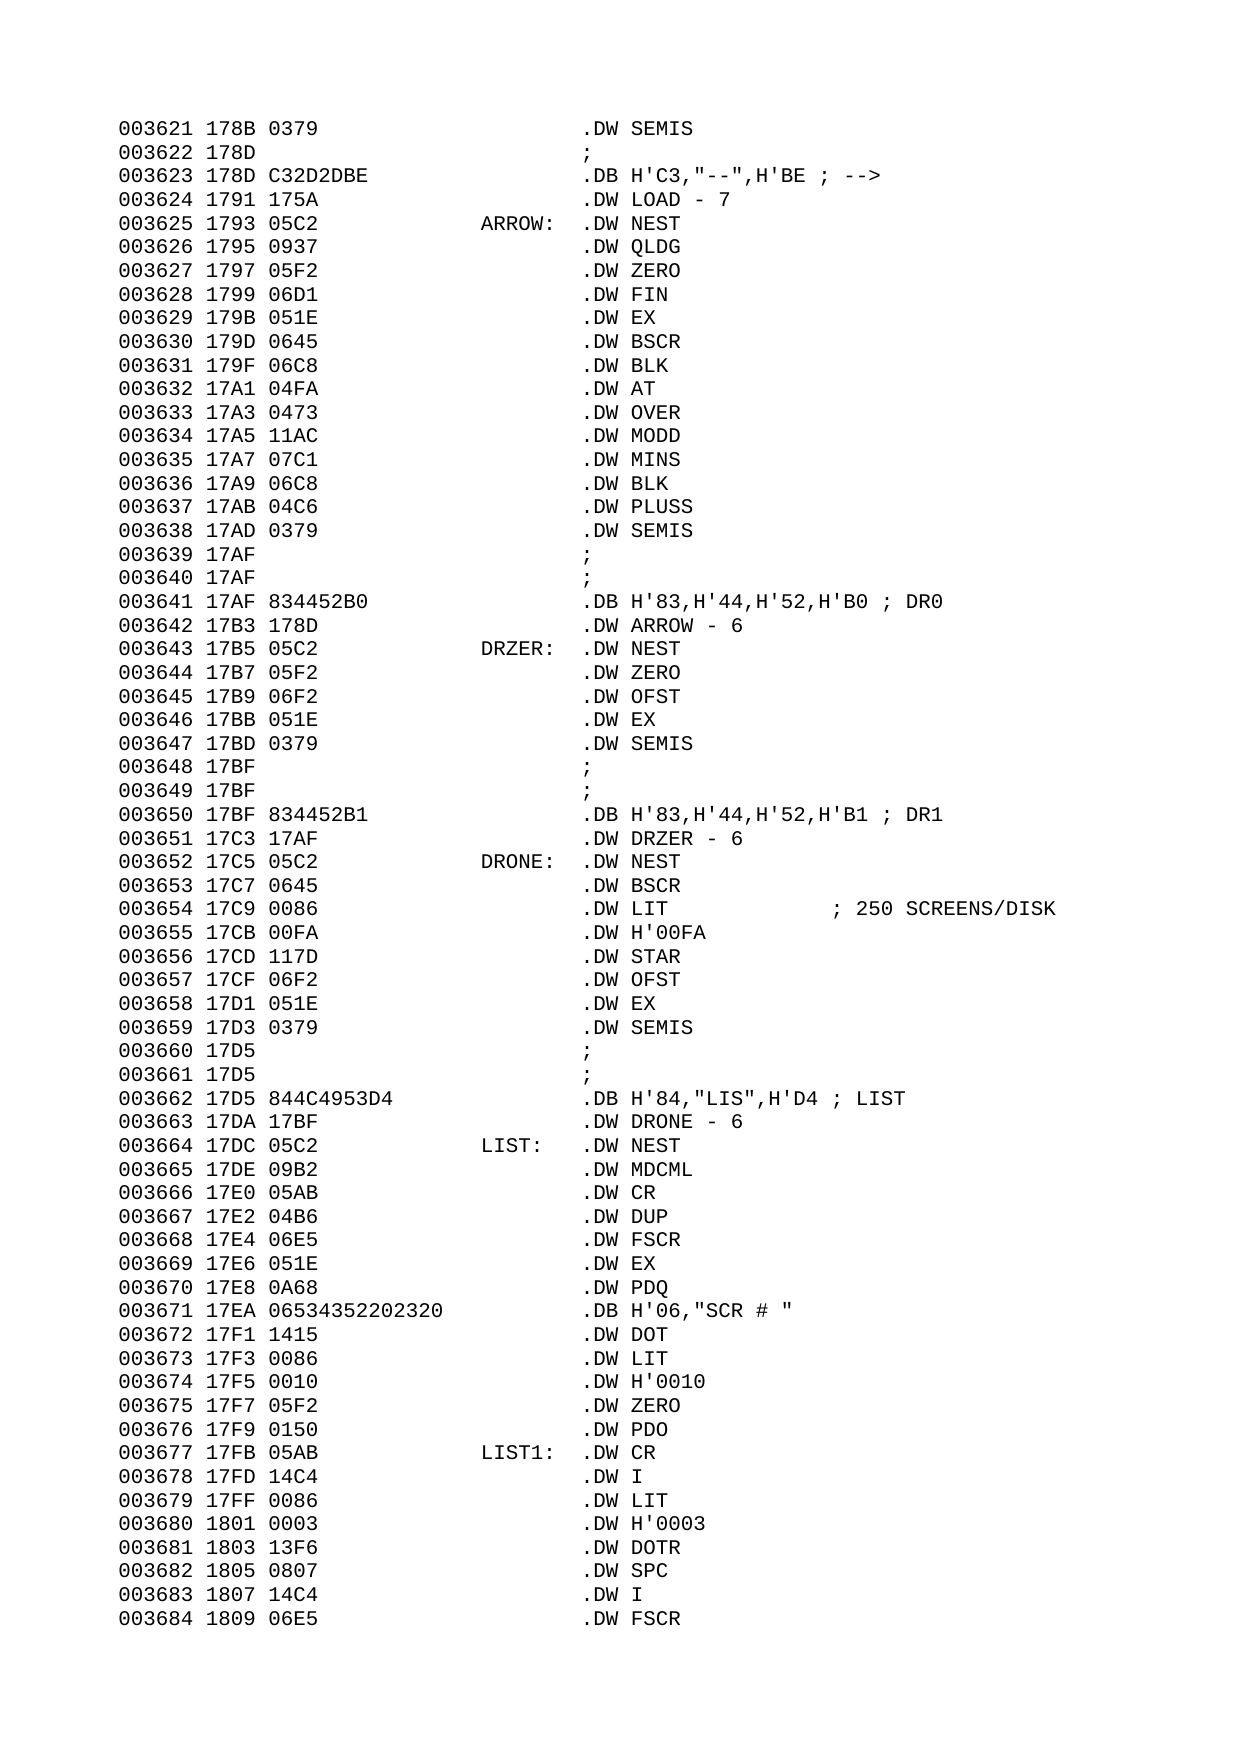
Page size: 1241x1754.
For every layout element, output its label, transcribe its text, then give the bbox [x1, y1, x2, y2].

text 003661 17D5 ; [118, 1064, 1122, 1088]
text 003671 17EA 06534352202320 .DB H'06,"SCR # " [118, 1300, 1122, 1324]
text 003664 17DC 05C2 LIST: .DW NEST [118, 1135, 1122, 1158]
text 003669 17E6 051E .DW EX [118, 1253, 1122, 1277]
text 003628 1799 06D1 .DW FIN [118, 284, 1122, 307]
text 003644 17B7 05F2 .DW ZERO [118, 662, 1122, 686]
text 003684 1809 06E5 .DW FSCR [118, 1608, 1122, 1631]
text 003640 17AF ; [118, 567, 1122, 591]
text 003647 17BD 0379 .DW SEMIS [118, 733, 1122, 757]
text 003682 1805 0807 .DW SPC [118, 1561, 1122, 1584]
text 003665 17DE 09B2 .DW MDCML [118, 1158, 1122, 1182]
text 003626 1795 0937 .DW QLDG [118, 236, 1122, 260]
text 003656 17CD 117D .DW STAR [118, 946, 1122, 969]
text 003633 17A3 0473 .DW OVER [118, 402, 1122, 426]
text 003625 1793 05C2 ARROW: .DW NEST [118, 213, 1122, 236]
text 003681 1803 13F6 .DW DOTR [118, 1537, 1122, 1561]
text 003680 1801 0003 .DW H'0003 [118, 1513, 1122, 1537]
text 003653 17C7 0645 .DW BSCR [118, 875, 1122, 898]
text 003627 1797 05F2 .DW ZERO [118, 260, 1122, 284]
text 003636 17A9 06C8 .DW BLK [118, 473, 1122, 496]
text 003629 179B 051E .DW EX [118, 307, 1122, 331]
text 003655 17CB 00FA .DW H'00FA [118, 922, 1122, 946]
text 003672 17F1 1415 .DW DOT [118, 1324, 1122, 1348]
text 003642 17B3 178D .DW ARROW - 6 [118, 615, 1122, 638]
text 003643 17B5 05C2 DRZER: .DW NEST [118, 638, 1122, 662]
text 003638 17AD 0379 .DW SEMIS [118, 520, 1122, 544]
text 003639 17AF ; [118, 544, 1122, 567]
text 003658 17D1 051E .DW EX [118, 993, 1122, 1017]
text 003683 1807 14C4 .DW I [118, 1584, 1122, 1608]
text 003657 17CF 06F2 .DW OFST [118, 969, 1122, 993]
text 003652 17C5 05C2 DRONE: .DW NEST [118, 851, 1122, 875]
text 003677 17FB 05AB LIST1: .DW CR [118, 1442, 1122, 1466]
text 003645 17B9 06F2 .DW OFST [118, 686, 1122, 709]
text 003622 178D ; [118, 142, 1122, 165]
text 003674 17F5 0010 .DW H'0010 [118, 1371, 1122, 1395]
text 003654 17C9 0086 .DW LIT ; 250 SCREENS/DISK [118, 898, 1122, 922]
text 003621 178B 0379 .DW SEMIS [118, 118, 1122, 142]
text 003650 17BF 834452B1 .DB H'83,H'44,H'52,H'B1 ; DR1 [118, 804, 1122, 827]
text 003668 17E4 06E5 .DW FSCR [118, 1229, 1122, 1253]
text 003646 17BB 051E .DW EX [118, 709, 1122, 733]
text 003673 17F3 0086 .DW LIT [118, 1348, 1122, 1371]
text 003670 17E8 0A68 .DW PDQ [118, 1277, 1122, 1300]
text 003641 17AF 834452B0 .DB H'83,H'44,H'52,H'B0 ; DR0 [118, 591, 1122, 615]
text 003635 17A7 07C1 .DW MINS [118, 449, 1122, 473]
text 003676 17F9 0150 .DW PDO [118, 1419, 1122, 1442]
text 003651 17C3 17AF .DW DRZER - 6 [118, 827, 1122, 851]
text 003624 1791 175A .DW LOAD - 7 [118, 189, 1122, 213]
text 003666 17E0 05AB .DW CR [118, 1182, 1122, 1206]
text 003632 17A1 04FA .DW AT [118, 378, 1122, 402]
text 003663 17DA 17BF .DW DRONE - 6 [118, 1111, 1122, 1135]
text 003667 17E2 04B6 .DW DUP [118, 1206, 1122, 1229]
text 003678 17FD 14C4 .DW I [118, 1466, 1122, 1489]
text 003662 17D5 844C4953D4 .DB H'84,"LIS",H'D4 ; LIST [118, 1088, 1122, 1111]
text 003659 17D3 0379 .DW SEMIS [118, 1017, 1122, 1040]
text 003649 17BF ; [118, 780, 1122, 804]
text 003634 17A5 11AC .DW MODD [118, 426, 1122, 449]
text 003648 17BF ; [118, 757, 1122, 780]
text 003630 179D 0645 .DW BSCR [118, 331, 1122, 354]
text 003675 17F7 05F2 .DW ZERO [118, 1395, 1122, 1419]
text 003679 17FF 0086 .DW LIT [118, 1489, 1122, 1513]
text 003631 179F 06C8 .DW BLK [118, 354, 1122, 378]
text 003637 17AB 04C6 .DW PLUSS [118, 496, 1122, 520]
text 003623 178D C32D2DBE .DB H'C3,"--",H'BE ; --> [118, 165, 1122, 189]
text 003660 17D5 ; [118, 1040, 1122, 1064]
